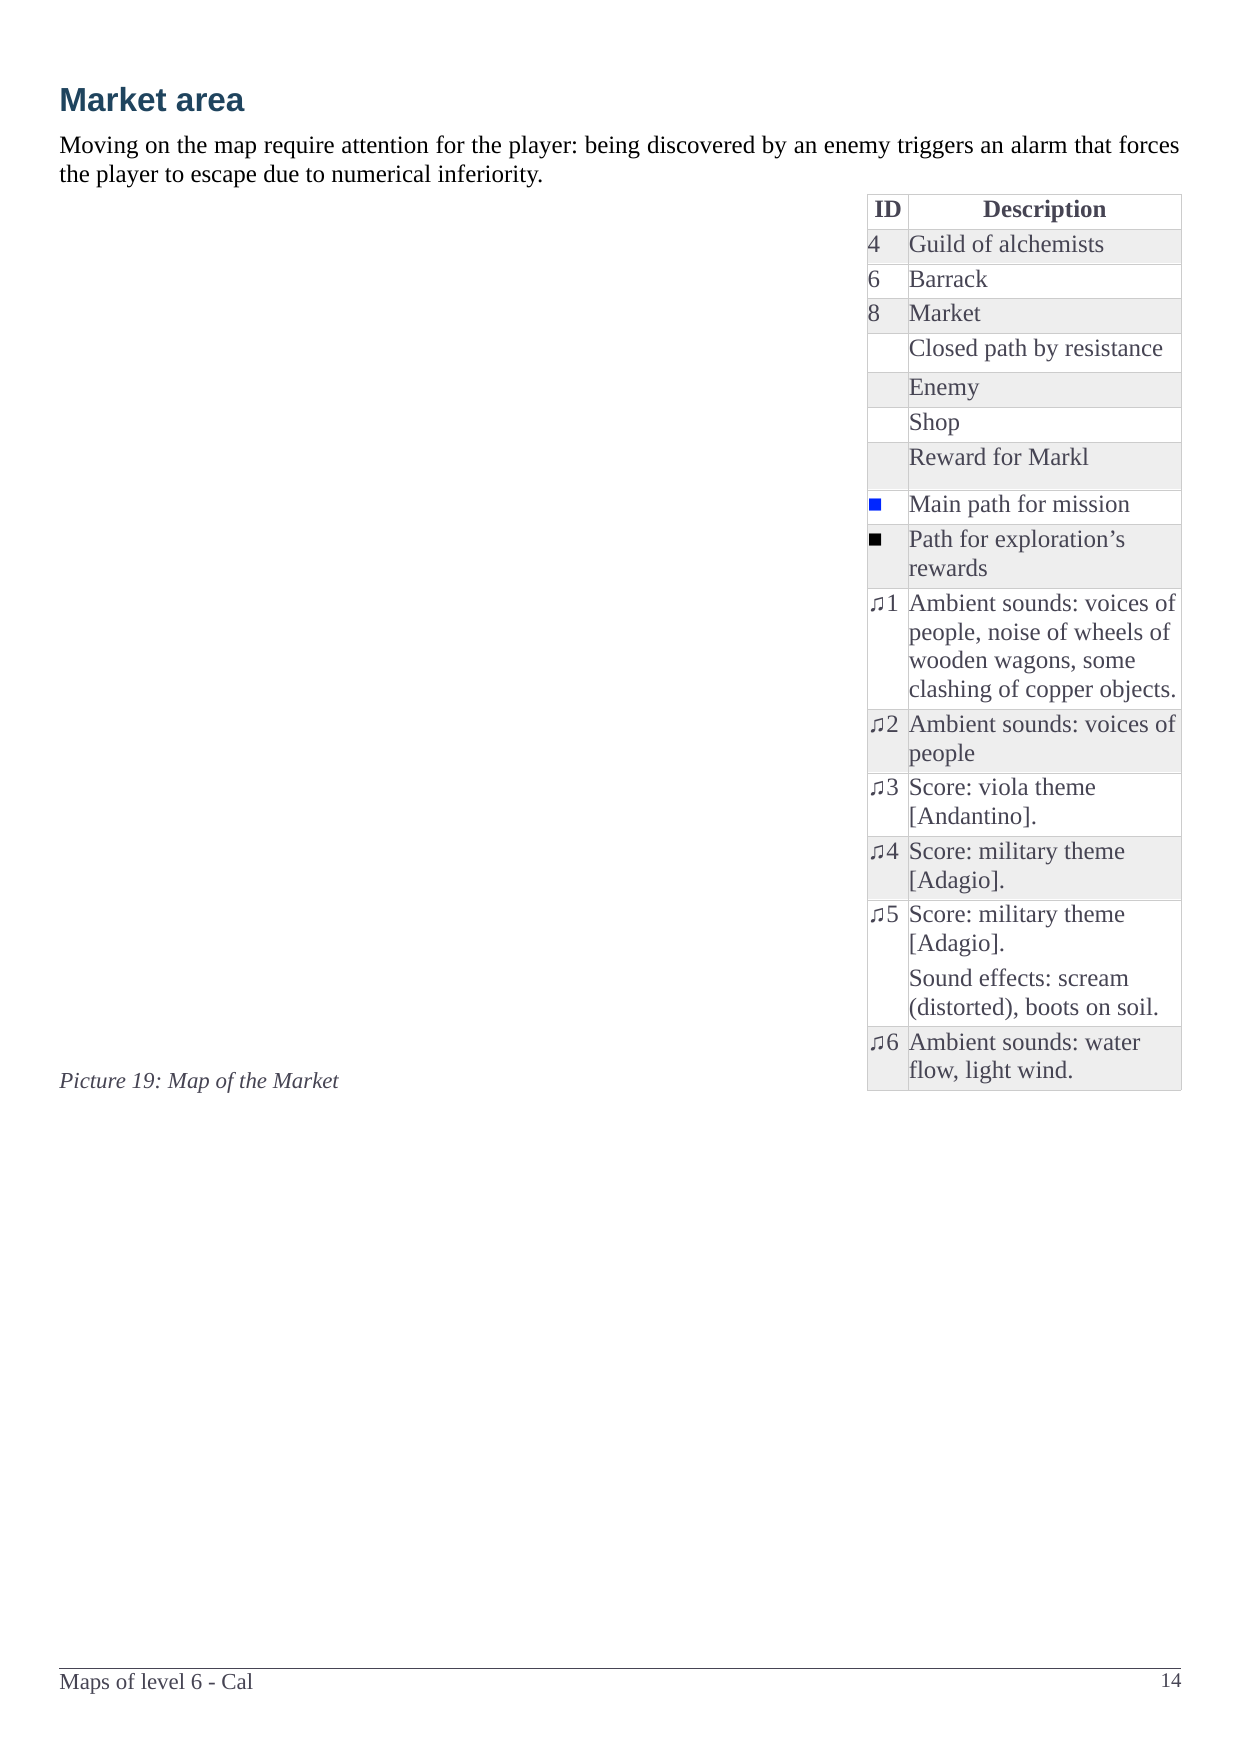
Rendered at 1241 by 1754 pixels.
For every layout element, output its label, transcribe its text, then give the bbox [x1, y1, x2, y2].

table_cell Enemy [909, 373, 1181, 407]
table_header [59, 194, 849, 1099]
table_cell Shop [909, 408, 1181, 442]
table_cell 8 [868, 299, 908, 333]
table_cell ♫2 [868, 710, 908, 772]
table_header Description [909, 195, 1181, 229]
table_cell Score: military theme [Adagio]. [909, 837, 1181, 899]
table_cell Main path for mission [909, 491, 1181, 524]
table_cell [868, 408, 908, 442]
table_cell ♫4 [868, 837, 908, 899]
table_cell Barrack [909, 265, 1181, 298]
table_cell ■ [868, 525, 908, 588]
table_header [64, 1074, 70, 1081]
text Moving on the map require attention for the player: being discovered by an enemy triggers an alarm that forces the player to escape due to numerical inferiority. [59, 131, 1181, 188]
table_cell Ambient sounds: water flow, light wind. [909, 1027, 1181, 1090]
subtitle Market area [59, 80, 1181, 118]
table_cell ♫1 [868, 589, 908, 709]
table_cell Guild of alchemists [909, 230, 1181, 263]
table_cell [868, 334, 908, 372]
table_cell Reward for Markl [909, 443, 1181, 489]
table_cell ♫3 [868, 774, 908, 836]
table_cell Score: viola theme [Andantino]. [909, 774, 1181, 836]
table_header [850, 194, 1181, 1099]
table_cell ♫6 [868, 1027, 908, 1090]
table_cell ■ [868, 491, 908, 524]
table_cell Ambient sounds: voices of people, noise of wheels of wooden wagons, some clashing of copper objects. [909, 589, 1181, 709]
table_cell [868, 443, 908, 489]
table_cell Closed path by resistance [909, 334, 1181, 372]
table_cell ♫5 [868, 901, 908, 1026]
table_cell Market [909, 299, 1181, 333]
table_cell Ambient sounds: voices of people [909, 710, 1181, 772]
table_cell Score: military theme [Adagio]. Sound effects: scream (distorted), boots on soil. [909, 901, 1181, 1026]
table_cell 6 [868, 265, 908, 298]
table_cell Path for exploration’s rewards [909, 525, 1181, 588]
table_header ID [868, 195, 908, 229]
table_cell 4 [868, 230, 908, 263]
table_cell [868, 373, 908, 407]
